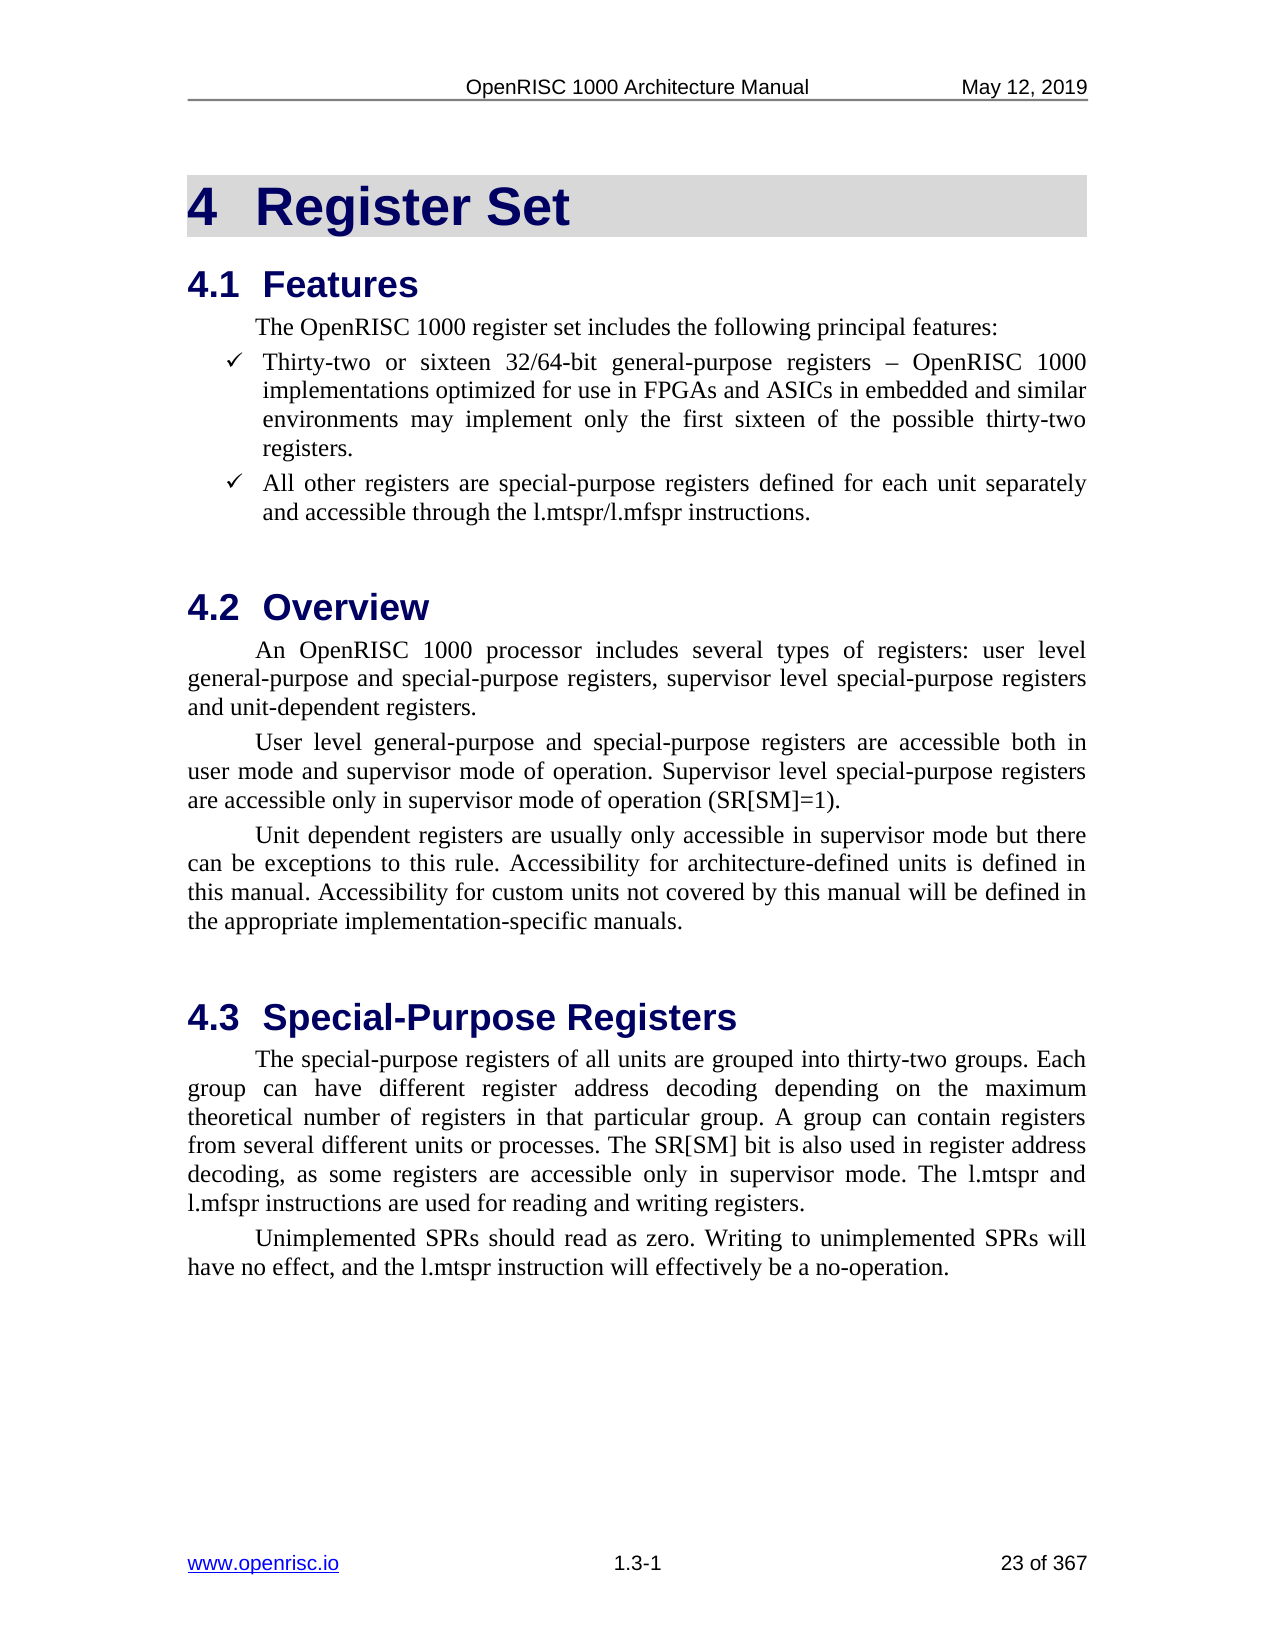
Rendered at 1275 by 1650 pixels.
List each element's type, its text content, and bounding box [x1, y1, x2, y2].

text The OpenRISC 1000 register set includes the following principal features: [187, 312, 1087, 340]
text User level general-purpose and special-purpose registers are accessible both in user mode and supervisor mode of operation. Supervisor level special-purpose registers are accessible only in supervisor mode of operation (SR[SM]=1). [187, 727, 1087, 813]
text Unimplemented SPRs should read as zero. Writing to unimplemented SPRs will have no effect, and the l.mtspr instruction will effectively be a no-operation. [187, 1223, 1087, 1280]
subtitle Overview [187, 585, 1087, 628]
text An OpenRISC 1000 processor includes several types of registers: user level general-purpose and special-purpose registers, supervisor level special-purpose registers and unit-dependent registers. [187, 635, 1087, 721]
text Unit dependent registers are usually only accessible in supervisor mode but there can be exceptions to this rule. Accessibility for architecture-defined units is defined in this manual. Accessibility for custom units not covered by this manual will be defined in the appropriate implementation-specific manuals. [187, 820, 1087, 935]
list Thirty-two or sixteen 32/64-bit general-purpose registers – OpenRISC 1000 implementations optimized for use in FPGAs and ASICs in embedded and similar environments may implement only the first sixteen of the possible thirty-two registers. [225, 347, 1087, 462]
list All other registers are special-purpose registers defined for each unit separately and accessible through the l.mtspr/l.mfspr instructions. [225, 468, 1087, 525]
subtitle Special-Purpose Registers [187, 995, 1087, 1038]
subtitle Register Set [187, 175, 1087, 237]
subtitle Features [187, 262, 1087, 305]
text The special-purpose registers of all units are grouped into thirty-two groups. Each group can have different register address decoding depending on the maximum theoretical number of registers in that particular group. A group can contain registers from several different units or processes. The SR[SM] bit is also used in register address decoding, as some registers are accessible only in supervisor mode. The l.mtspr and l.mfspr instructions are used for reading and writing registers. [187, 1044, 1087, 1217]
